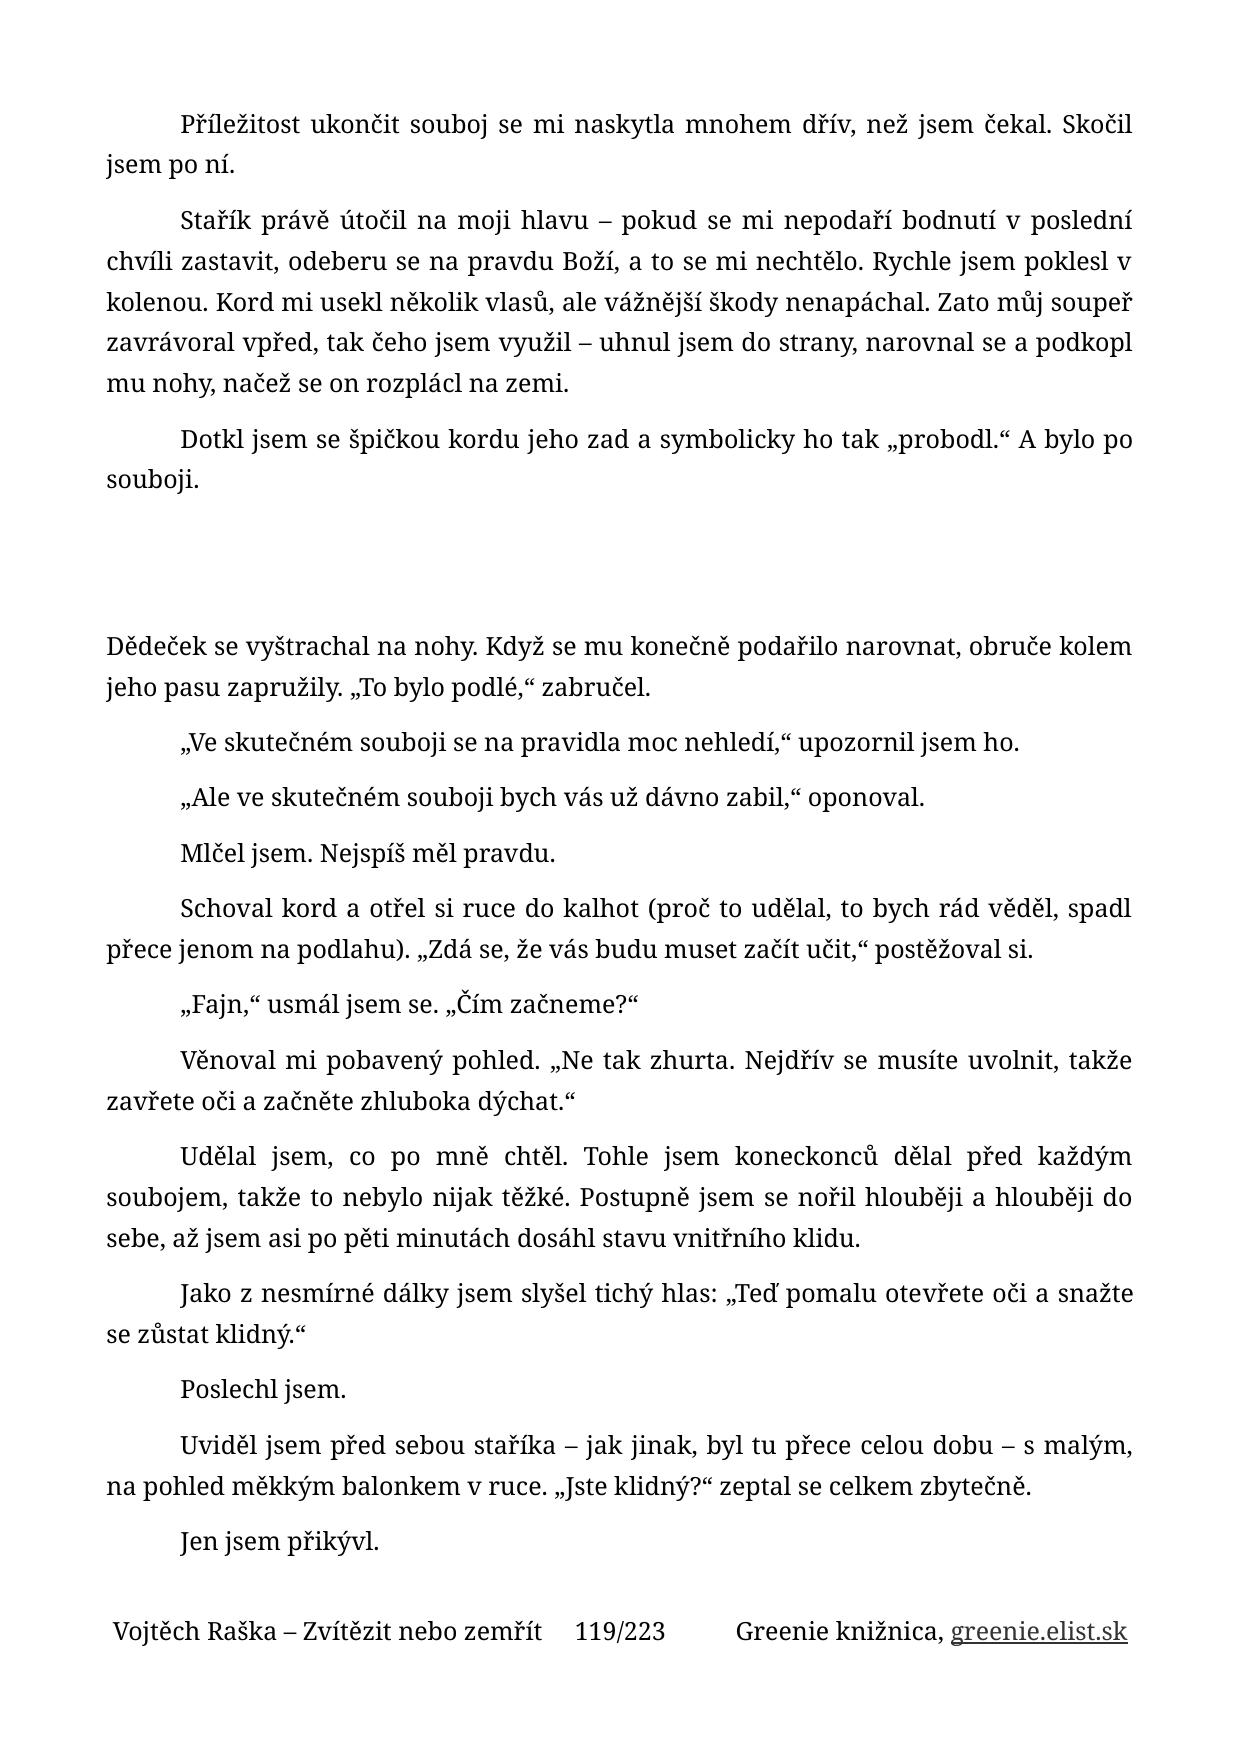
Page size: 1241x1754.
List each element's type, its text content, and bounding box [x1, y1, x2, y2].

text Stařík právě útočil na moji hlavu – pokud se mi nepodaří bodnutí v poslední chvíli zastavit, odeberu se na pravdu Boží, a to se mi nechtělo. Rychle jsem poklesl v kolenou. Kord mi usekl několik vlasů, ale vážnější škody nenapáchal. Zato můj soupeř zavrávoral vpřed, tak čeho jsem využil – uhnul jsem do strany, narovnal se a podkopl mu nohy, načež se on rozplácl na zemi. [106, 202, 1134, 400]
text Příležitost ukončit souboj se mi naskytla mnohem dřív, než jsem čekal. Skočil jsem po ní. [106, 106, 1134, 181]
text Udělal jsem, co po mně chtěl. Tohle jsem koneckonců dělal před každým soubojem, takže to nebylo nijak těžké. Postupně jsem se nořil hlouběji a hlouběji do sebe, až jsem asi po pěti minutách dosáhl stavu vnitřního klidu. [106, 1139, 1134, 1254]
text „Ve skutečném souboji se na pravidla moc nehledí,“ upozornil jsem ho. [106, 724, 1134, 759]
text Věnoval mi pobavený pohled. „Ne tak zhurta. Nejdřív se musíte uvolnit, takže zavřete oči a začněte zhluboka dýchat.“ [106, 1042, 1134, 1117]
text Schoval kord a otřel si ruce do kalhot (proč to udělal, to bych rád věděl, spadl přece jenom na podlahu). „Zdá se, že vás budu muset začít učit,“ postěžoval si. [106, 891, 1134, 966]
text „Ale ve skutečném souboji bych vás už dávno zabil,“ oponoval. [106, 780, 1134, 814]
text Jen jsem přikývl. [106, 1524, 1134, 1558]
text Dědeček se vyštrachal na nohy. Když se mu konečně podařilo narovnat, obruče kolem jeho pasu zapružily. „To bylo podlé,“ zabručel. [106, 628, 1134, 703]
text Dotkl jsem se špičkou kordu jeho zad a symbolicky ho tak „probodl.“ A bylo po souboji. [106, 421, 1134, 496]
text Uviděl jsem před sebou staříka – jak jinak, byl tu přece celou dobu – s malým, na pohled měkkým balonkem v ruce. „Jste klidný?“ zeptal se celkem zbytečně. [106, 1427, 1134, 1502]
text Poslechl jsem. [106, 1372, 1134, 1406]
text „Fajn,“ usmál jsem se. „Čím začneme?“ [106, 987, 1134, 1021]
text Mlčel jsem. Nejspíš měl pravdu. [106, 835, 1134, 869]
text Jako z nesmírné dálky jsem slyšel tichý hlas: „Teď pomalu otevřete oči a snažte se zůstat klidný.“ [106, 1276, 1134, 1351]
